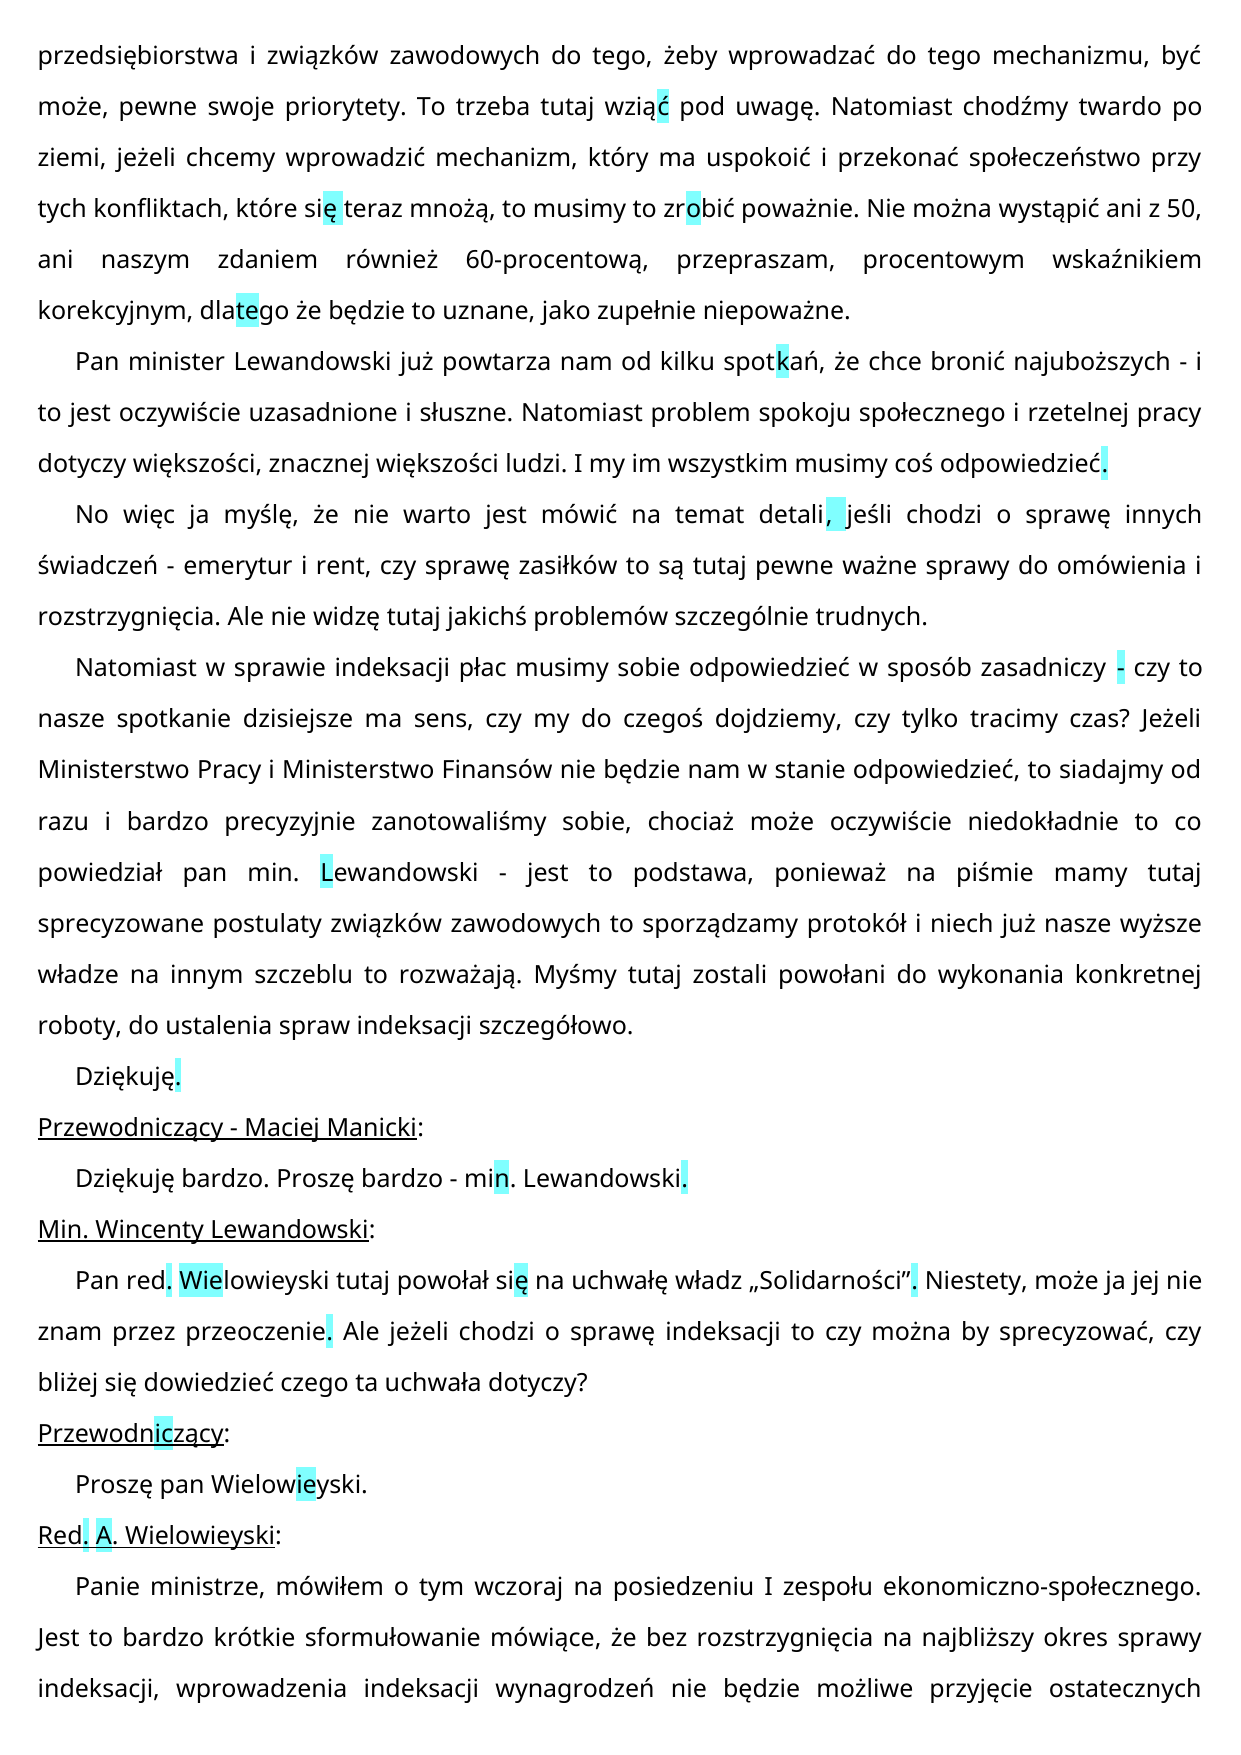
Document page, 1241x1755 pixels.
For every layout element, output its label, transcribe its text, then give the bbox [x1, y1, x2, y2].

text Dziękuję bardzo. Proszę bardzo - min. Lewandowski. [37, 1160, 1203, 1194]
text No więc ja myślę, że nie warto jest mówić na temat detali, jeśli chodzi o sprawę innych świadczeń - emerytur i rent, czy sprawę zasiłków to są tutaj pewne ważne sprawy do omówienia i rozstrzygnięcia. Ale nie widzę tutaj jakichś problemów szczególnie trudnych. [37, 497, 1203, 633]
text Red. A. Wielowieyski: [37, 1518, 1203, 1552]
text Przewodniczący: [37, 1416, 1203, 1450]
text przedsiębiorstwa i związków zawodowych do tego, żeby wprowadzać do tego mechanizmu, być może, pewne swoje priorytety. To trzeba tutaj wziąć pod uwagę. Natomiast chodźmy twardo po ziemi, jeżeli chcemy wprowadzić mechanizm, który ma uspokoić i przekonać społeczeństwo przy tych konfliktach, które się teraz mnożą, to musimy to zrobić poważnie. Nie można wystąpić ani z 50, ani naszym zdaniem również 60-procentową, przepraszam, procentowym wskaźnikiem korekcyjnym, dlatego że będzie to uznane, jako zupełnie niepoważne. [37, 37, 1203, 327]
text Panie ministrze, mówiłem o tym wczoraj na posiedzeniu I zespołu ekonomiczno-społecznego. Jest to bardzo krótkie sformułowanie mówiące, że bez rozstrzygnięcia na najbliższy okres sprawy indeksacji, wprowadzenia indeksacji wynagrodzeń nie będzie możliwe przyjęcie ostatecznych [37, 1569, 1203, 1705]
text Min. Wincenty Lewandowski: [37, 1211, 1203, 1246]
text Pan minister Lewandowski już powtarza nam od kilku spotkań, że chce bronić najuboższych - i to jest oczywiście uzasadnione i słuszne. Natomiast problem spokoju społecznego i rzetelnej pracy dotyczy większości, znacznej większości ludzi. I my im wszystkim musimy coś odpowiedzieć. [37, 344, 1203, 480]
text Dziękuję. [37, 1058, 1203, 1092]
text Pan red. Wielowieyski tutaj powołał się na uchwałę władz „Solidarności”. Niestety, może ja jej nie znam przez przeoczenie. Ale jeżeli chodzi o sprawę indeksacji to czy można by sprecyzować, czy bliżej się dowiedzieć czego ta uchwała dotyczy? [37, 1262, 1203, 1399]
text Natomiast w sprawie indeksacji płac musimy sobie odpowiedzieć w sposób zasadniczy - czy to nasze spotkanie dzisiejsze ma sens, czy my do czegoś dojdziemy, czy tylko tracimy czas? Jeżeli Ministerstwo Pracy i Ministerstwo Finansów nie będzie nam w stanie odpowiedzieć, to siadajmy od razu i bardzo precyzyjnie zanotowaliśmy sobie, chociaż może oczywiście niedokładnie to co powiedział pan min. Lewandowski - jest to podstawa, ponieważ na piśmie mamy tutaj sprecyzowane postulaty związków zawodowych to sporządzamy protokół i niech już nasze wyższe władze na innym szczeblu to rozważają. Myśmy tutaj zostali powołani do wykonania konkretnej roboty, do ustalenia spraw indeksacji szczegółowo. [37, 650, 1203, 1041]
text Przewodniczący - Maciej Manicki: [37, 1109, 1203, 1143]
text Proszę pan Wielowieyski. [37, 1467, 1203, 1501]
